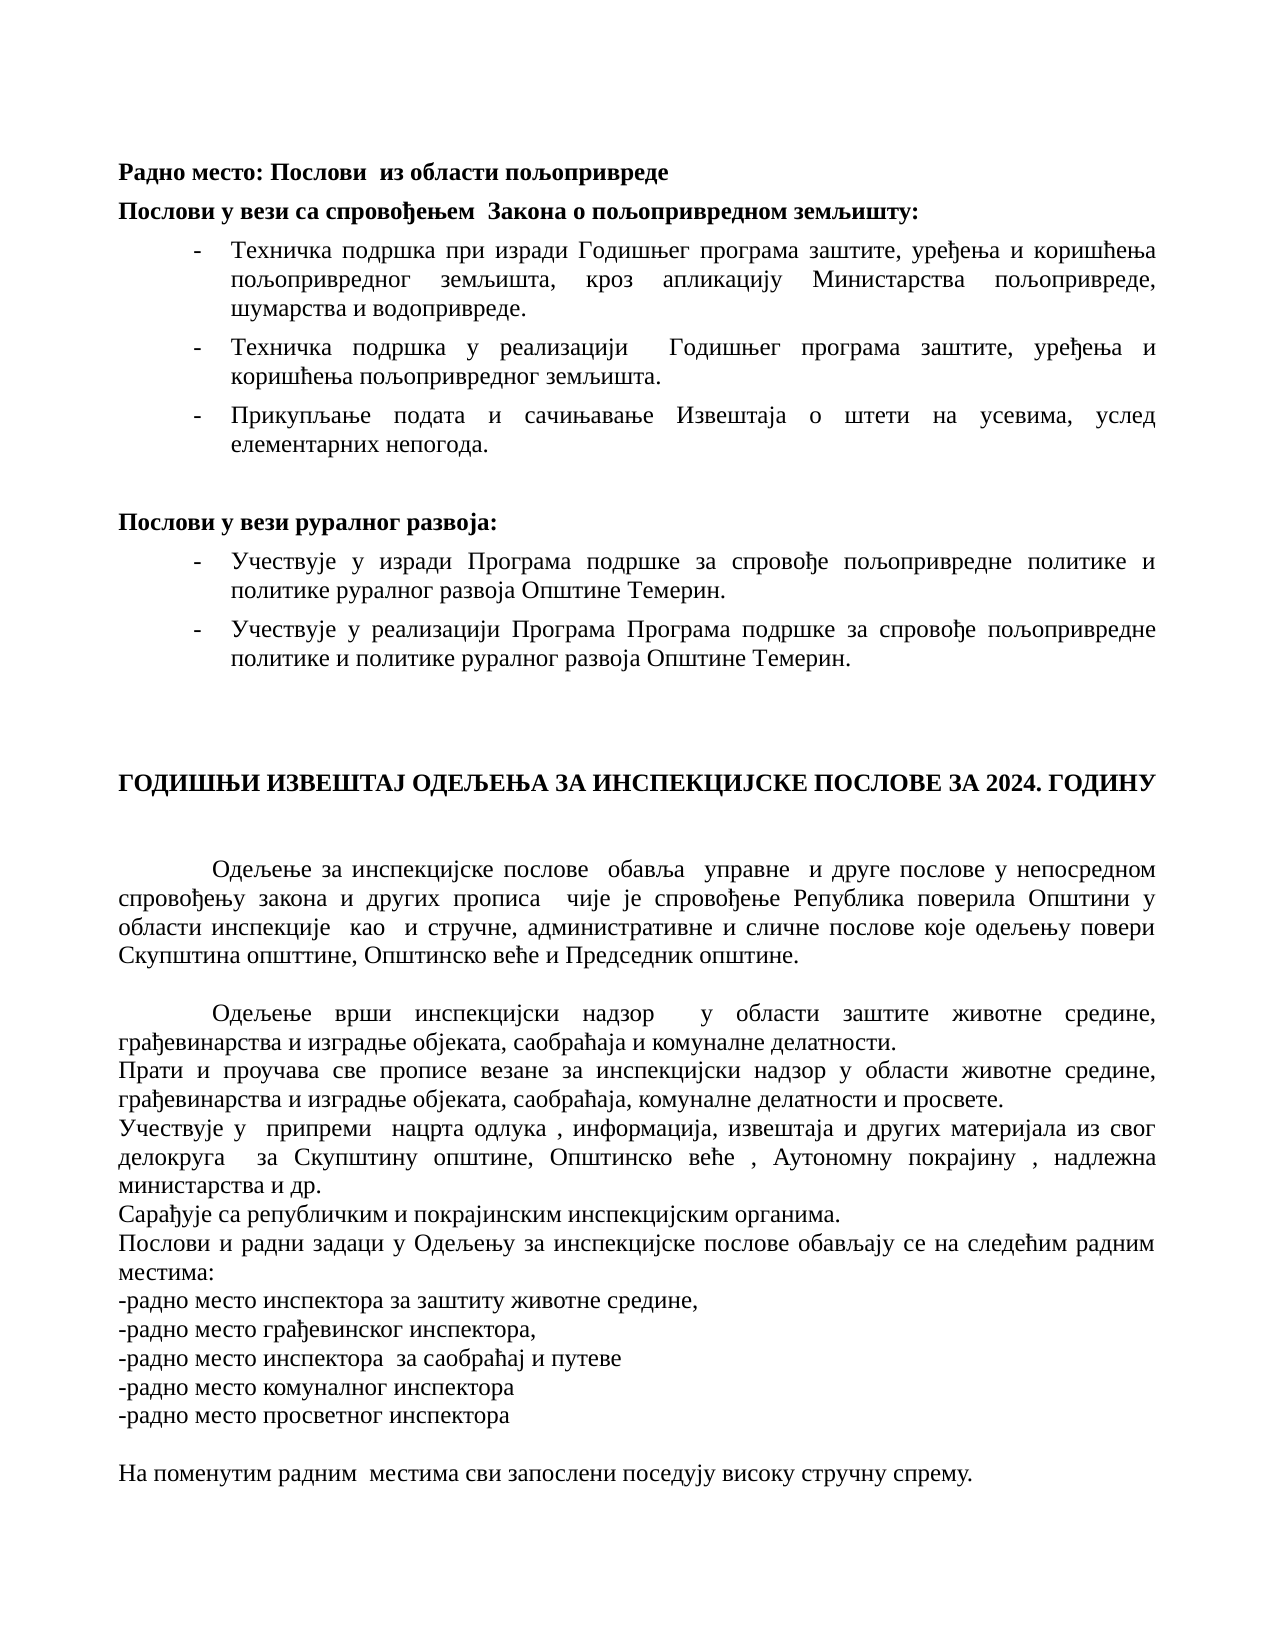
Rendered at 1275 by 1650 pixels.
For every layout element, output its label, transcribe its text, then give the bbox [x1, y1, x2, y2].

text Послови и радни задаци у Одељењу за инспекцијске послове обављају се на следећим радним местима: [118, 1228, 1157, 1285]
list Техничка подршка у реализацији Годишњег програма заштите, уређења и коришћења пољопривредног земљишта. [193, 332, 1157, 390]
text Учествује у припреми нацрта одлука , информација, извештаја и других материјала из свог делокруга за Cкупштину општине, Општинско веће , Аутономну покрајину , надлежна министарства и др. [118, 1113, 1157, 1199]
list Техничка подршка при изради Годишњег програма заштите, уређења и коришћења пољопривредног земљишта, кроз апликацију Министарства пољопривреде, шумарства и водопривреде. [193, 236, 1157, 322]
list Учествује у реализацији Програма Програма подршке за спровође пољопривредне политике и политике руралног развоја Општине Темерин. [193, 614, 1157, 672]
list Прикупљање подата и сачињавање Извештаја о штети на усевима, услед елементарних непогода. [193, 400, 1157, 458]
text На поменутим радним местима сви запослени поседују високу стручну спрему. [118, 1458, 1157, 1487]
text Послови у вези руралног развоја: [118, 507, 1157, 536]
text Послови у вези са спровођењем Закона о пољопривредном земљишту: [118, 196, 1157, 225]
text Одељење врши инспекцијски надзор у области заштите животне средине, грађевинарства и изградње објеката, саобраћаја и комуналне делатности. [118, 998, 1157, 1055]
text -радно место инспектора за саобраћај и путеве [118, 1343, 1157, 1372]
text ГОДИШЊИ ИЗВЕШТАЈ ОДЕЉЕЊА ЗА ИНСПЕКЦИЈСКЕ ПОСЛОВЕ ЗА 2024. ГОДИНУ [118, 768, 1157, 797]
text Одељење за инспекцијске послове обавља управне и друге послове у непосредном спровођењу закона и других прописа чије је спровођење Република поверила Општини у области инспекције као и стручне, административне и сличне послове које одељењу повери Скупштина општтине, Општинско веће и Председник општине. [118, 854, 1157, 969]
text -радно место просветног инспектора [118, 1400, 1157, 1429]
text -радно место инспектора за заштиту животне средине, [118, 1285, 1157, 1314]
text Сарађује са републичким и покрајинским инспекцијским органима. [118, 1199, 1157, 1228]
text -радно место комуналног инспектора [118, 1372, 1157, 1400]
text Радно место: Послови из области пољопривреде [118, 157, 1157, 186]
text Прати и проучава све прописе везане за инспекцијски надзор у области животне средине, грађевинарства и изградње објеката, саобраћаја, комуналне делатности и просвете. [118, 1055, 1157, 1113]
text -радно место грађевинског инспектора, [118, 1314, 1157, 1343]
list Учествује у изради Програма подршке за спровође пољопривредне политике и политике руралног развоја Општине Темерин. [193, 546, 1157, 604]
